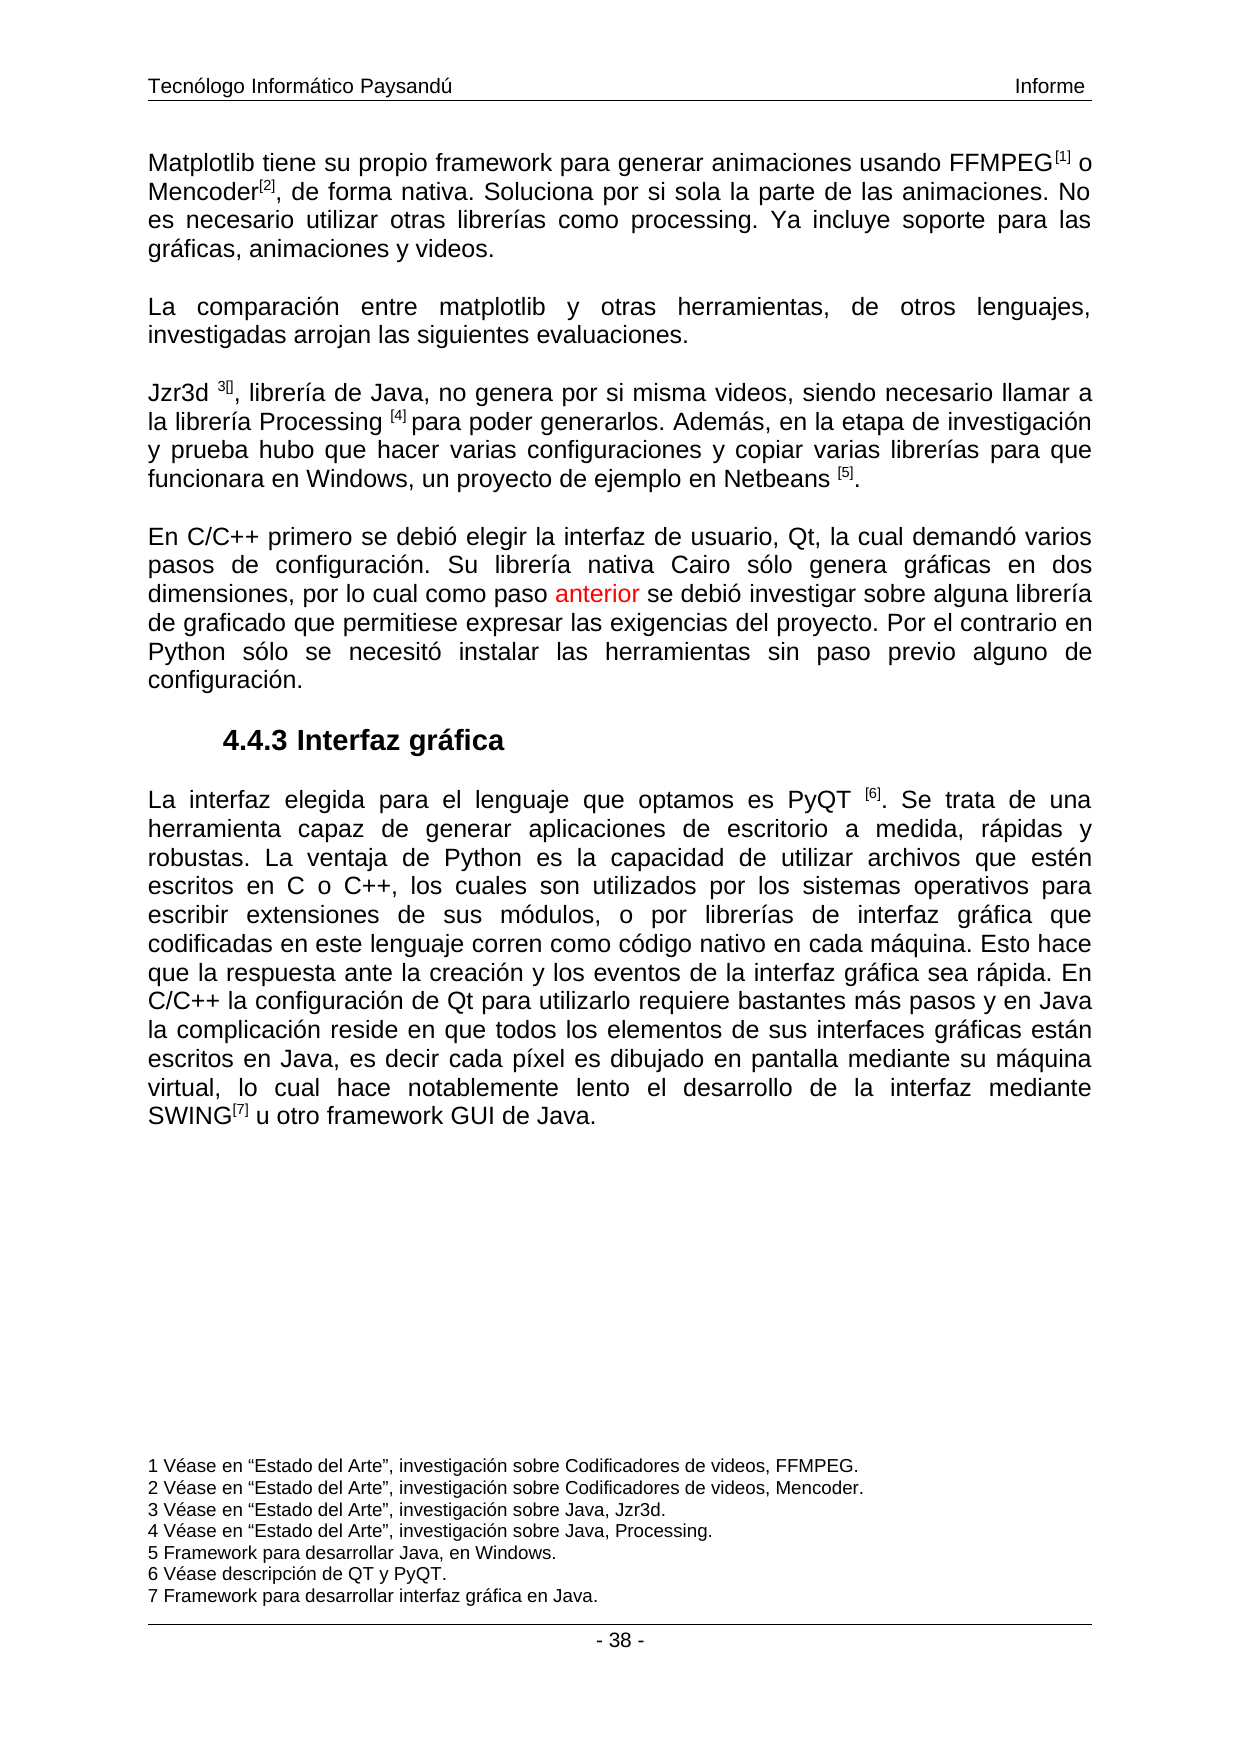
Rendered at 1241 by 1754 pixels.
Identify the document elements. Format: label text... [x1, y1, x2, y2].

text Framework para desarrollar interfaz gráfica en Java. [148, 1585, 1092, 1606]
text Véase en “Estado del Arte”, investigación sobre Java, Jzr3d. [148, 1498, 1092, 1520]
text Véase descripción de QT y PyQT. [148, 1563, 1092, 1585]
text Véase en “Estado del Arte”, investigación sobre Java, Processing. [148, 1520, 1092, 1542]
text Jzr3d [], librería de Java, no genera por si misma videos, siendo necesario llamar a la librería Processing [] para poder generarlos. Además, en la etapa de investigación y prueba hubo que hacer varias configuraciones y copiar varias librerías para que funcionara en Windows, un proyecto de ejemplo en Netbeans []. [148, 378, 1092, 493]
text En C/C++ primero se debió elegir la interfaz de usuario, Qt, la cual demandó varios pasos de configuración. Su librería nativa Cairo sólo genera gráficas en dos dimensiones, por lo cual como paso anterior se debió investigar sobre alguna librería de graficado que permitiese expresar las exigencias del proyecto. Por el contrario en Python sólo se necesitó instalar las herramientas sin paso previo alguno de configuración. [148, 521, 1092, 694]
text Matplotlib tiene su propio framework para generar animaciones usando FFMPEG[] o Mencoder[], de forma nativa. Soluciona por si sola la parte de las animaciones. No es necesario utilizar otras librerías como processing. Ya incluye soporte para las gráficas, animaciones y videos. [148, 148, 1092, 263]
text La comparación entre matplotlib y otras herramientas, de otros lenguajes, investigadas arrojan las siguientes evaluaciones. [148, 291, 1092, 349]
text La interfaz elegida para el lenguaje que optamos es PyQT []. Se trata de una herramienta capaz de generar aplicaciones de escritorio a medida, rápidas y robustas. La ventaja de Python es la capacidad de utilizar archivos que estén escritos en C o C++, los cuales son utilizados por los sistemas operativos para escribir extensiones de sus módulos, o por librerías de interfaz gráfica que codificadas en este lenguaje corren como código nativo en cada máquina. Esto hace que la respuesta ante la creación y los eventos de la interfaz gráfica sea rápida. En C/C++ la configuración de Qt para utilizarlo requiere bastantes más pasos y en Java la complicación reside en que todos los elementos de sus interfaces gráficas están escritos en Java, es decir cada píxel es dibujado en pantalla mediante su máquina virtual, lo cual hace notablemente lento el desarrollo de la interfaz mediante SWING[] u otro framework GUI de Java. [148, 785, 1092, 1130]
text Framework para desarrollar Java, en Windows. [148, 1542, 1092, 1563]
text Véase en “Estado del Arte”, investigación sobre Codificadores de videos, FFMPEG. [148, 1455, 1092, 1477]
subtitle Interfaz gráfica [223, 723, 1092, 756]
text Véase en “Estado del Arte”, investigación sobre Codificadores de videos, Mencoder. [148, 1477, 1092, 1498]
